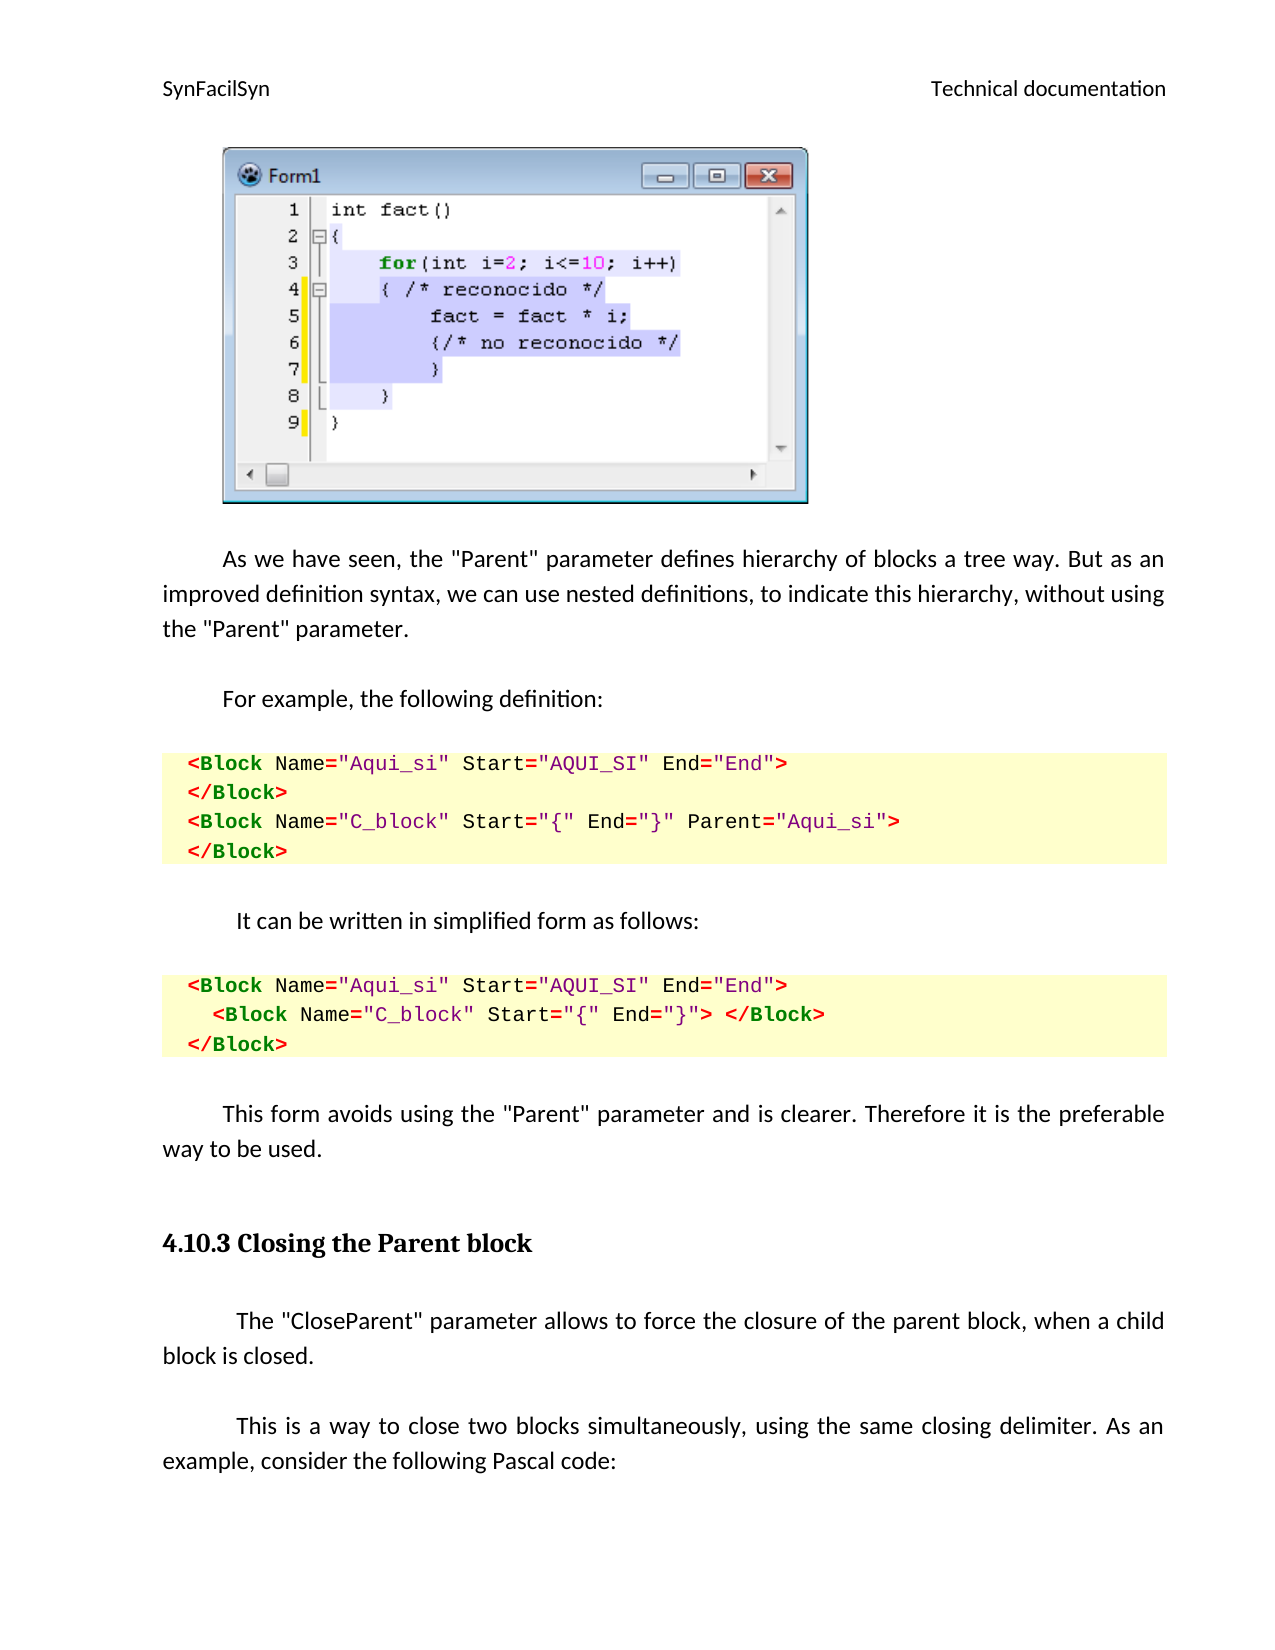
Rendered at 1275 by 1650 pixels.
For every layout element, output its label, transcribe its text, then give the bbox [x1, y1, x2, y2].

text It can be written in simplified form as follows: [162, 905, 1167, 936]
text <Block Name="C_block" Start="{" End="}"> </Block> [162, 1004, 1167, 1028]
text </Block> [162, 841, 1167, 864]
picture [222, 147, 809, 504]
text <Block Name="Aqui_si" Start="AQUI_SI" End="End"> [162, 975, 1167, 999]
text </Block> [162, 782, 1167, 806]
text For example, the following definition: [162, 683, 1167, 713]
text The "CloseParent" parameter allows to force the closure of the parent block, when a child block is closed. [162, 1305, 1167, 1370]
text This form avoids using the "Parent" parameter and is clearer. Therefore it is the preferable way to be used. [162, 1098, 1167, 1163]
text </Block> [162, 1034, 1167, 1057]
text <Block Name="C_block" Start="{" End="}" Parent="Aqui_si"> [162, 812, 1167, 835]
text <Block Name="Aqui_si" Start="AQUI_SI" End="End"> [162, 753, 1167, 777]
text As we have seen, the "Parent" parameter defines hierarchy of blocks a tree way. But as an improved definition syntax, we can use nested definitions, to indicate this hierarchy, without using the "Parent" parameter. [162, 543, 1167, 643]
text This is a way to close two blocks simultaneously, using the same closing delimiter. As an example, consider the following Pascal code: [162, 1375, 1167, 1475]
subtitle Closing the Parent block [162, 1228, 1167, 1259]
